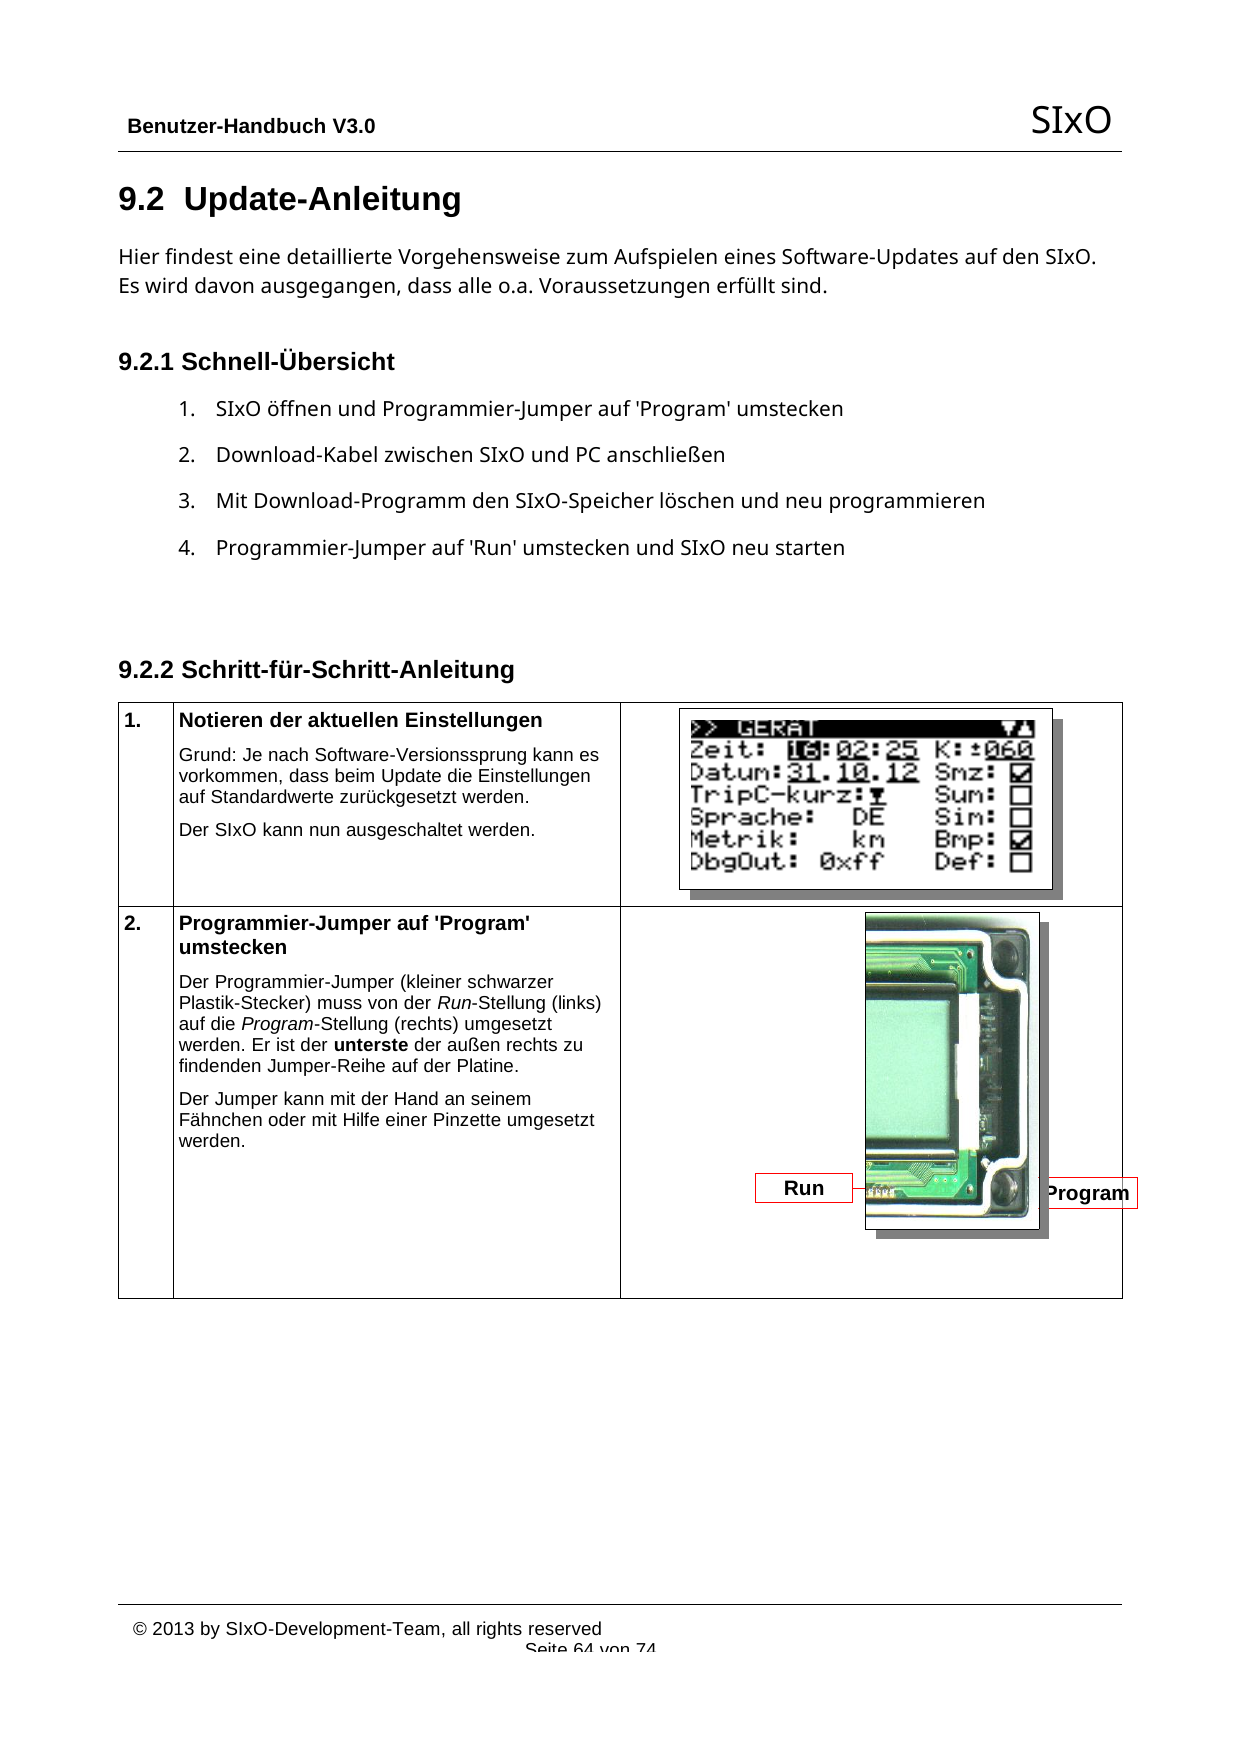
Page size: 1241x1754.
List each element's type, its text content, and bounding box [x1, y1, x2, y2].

picture [866, 913, 1039, 1229]
subtitle Schnell-Übersicht [118, 347, 1122, 376]
table_header Notieren der aktuellen Einstellungen Grund: Je nach Software-Versionssprung kann es vorkommen, dass beim Update die Einstellungen auf Standardwerte zurückgesetzt werden. Der SIxO kann nun ausgeschaltet werden. [174, 703, 620, 906]
table_header 1. [119, 703, 173, 906]
list SIxO öffnen und Programmier-Jumper auf 'Program' umstecken [178, 394, 1122, 422]
text Hier findest eine detaillierte Vorgehensweise zum Aufspielen eines Software-Updates auf den SIxO. Es wird davon ausgegangen, dass alle o.a. Voraussetzungen erfüllt sind. [118, 242, 1122, 299]
subtitle Schritt-für-Schritt-Anleitung [118, 656, 1122, 684]
picture [691, 720, 1041, 878]
table_cell Programmier-Jumper auf 'Program' umstecken Der Programmier-Jumper (kleiner schwarzer Plastik-Stecker) muss von der Run-Stellung (links) auf die Program-Stellung (rechts) umgesetzt werden. Er ist der unterste der außen rechts zu findenden Jumper-Reihe auf der Platine. Der Jumper kann mit der Hand an seinem Fähnchen oder mit Hilfe einer Pinzette umgesetzt werden. [174, 907, 620, 1298]
subtitle Update-Anleitung [118, 180, 1122, 218]
table_cell 2. [119, 907, 173, 1298]
list Download-Kabel zwischen SIxO und PC anschließen [178, 440, 1122, 469]
table_header [621, 703, 1122, 906]
list Mit Download-Programm den SIxO-Speicher löschen und neu programmieren [178, 486, 1122, 515]
table_cell [621, 907, 1122, 1298]
list Programmier-Jumper auf 'Run' umstecken und SIxO neu starten [178, 533, 1122, 561]
